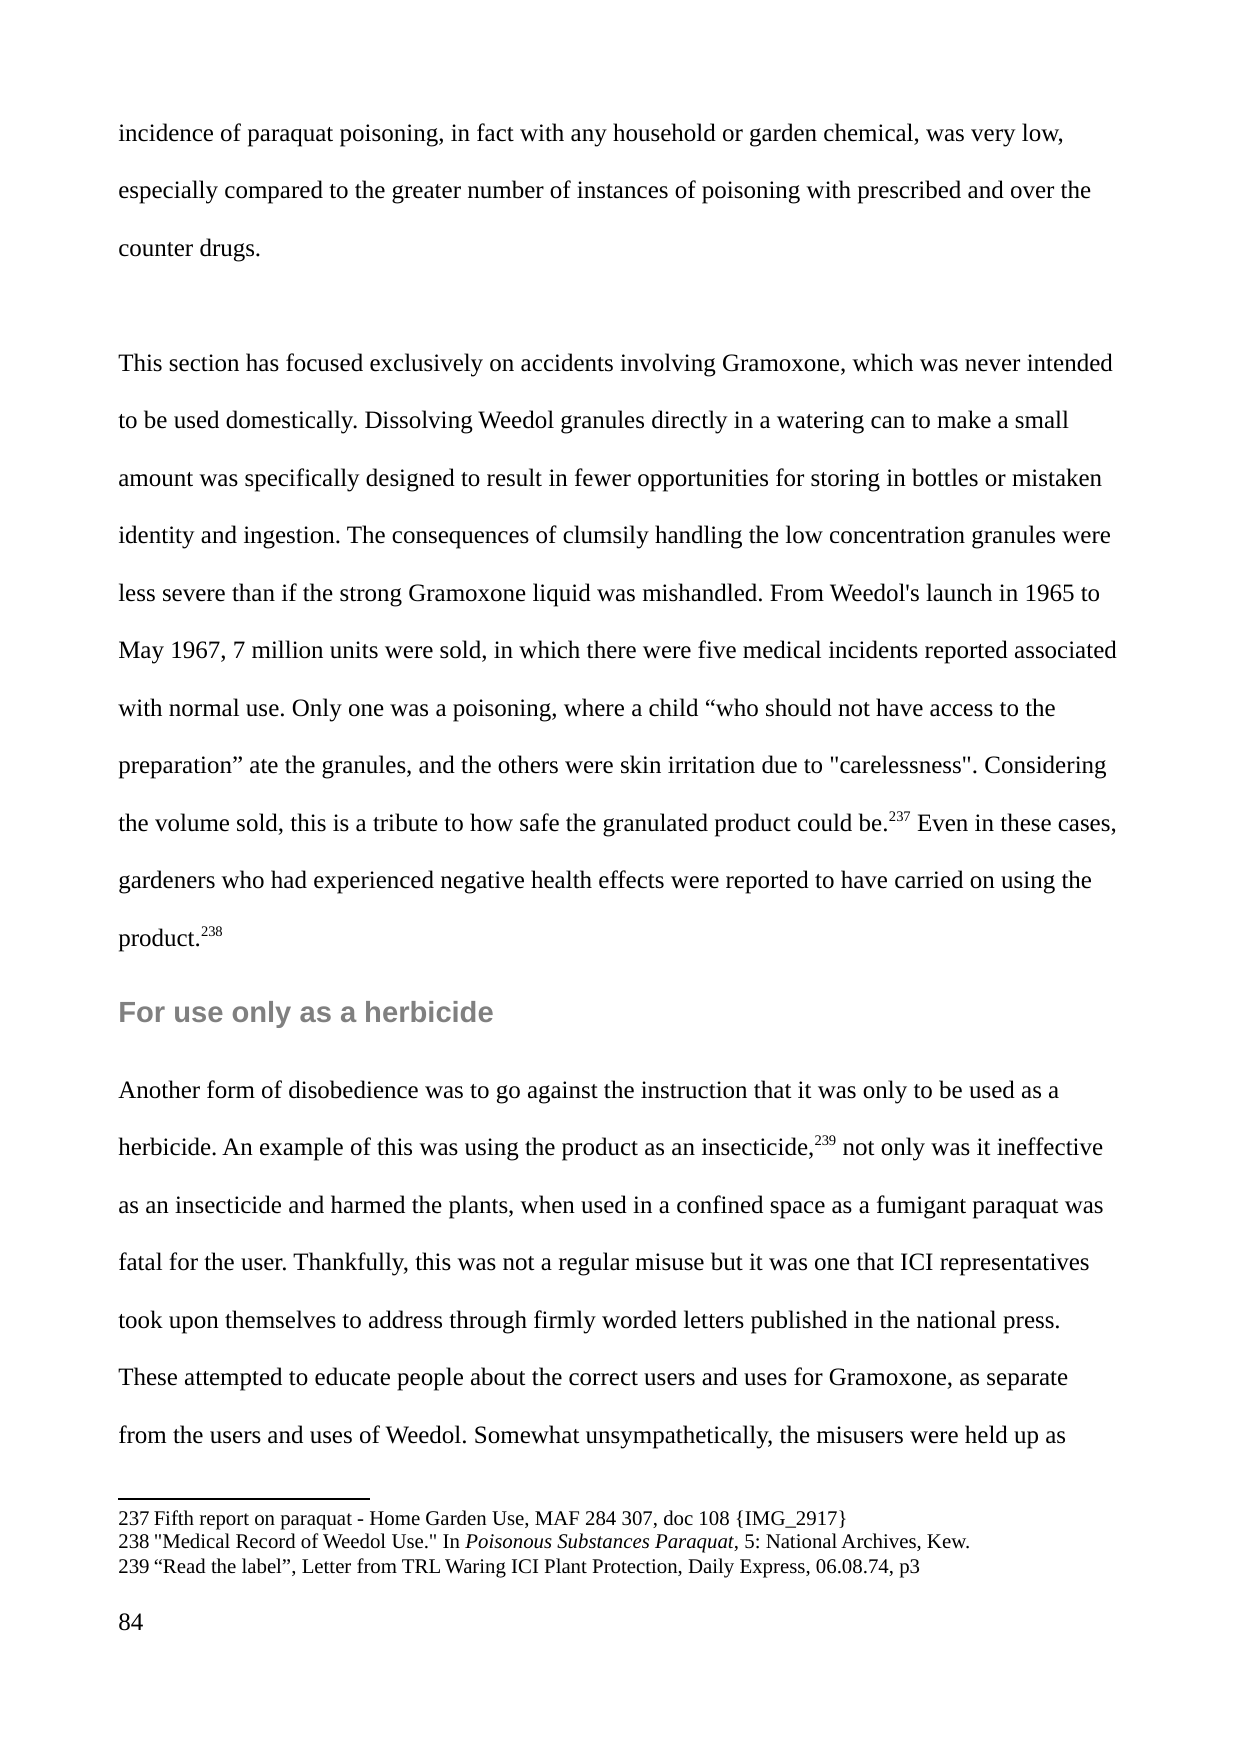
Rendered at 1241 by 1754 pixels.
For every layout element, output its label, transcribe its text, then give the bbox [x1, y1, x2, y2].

text Another form of disobedience was to go against the instruction that it was only to be used as a herbicide. An example of this was using the product as an insecticide, not only was it ineffective as an insecticide and harmed the plants, when used in a confined space as a fumigant paraquat was fatal for the user. Thankfully, this was not a regular misuse but it was one that ICI representatives took upon themselves to address through firmly worded letters published in the national press. These attempted to educate people about the correct users and uses for Gramoxone, as separate from the users and uses of Weedol. Somewhat unsympathetically, the misusers were held up as [118, 1075, 1122, 1448]
subtitle For use only as a herbicide [118, 995, 1122, 1029]
text "Medical Record of Weedol Use." In Poisonous Substances Paraquat, 5: National Archives, Kew. [118, 1529, 1122, 1553]
text Fifth report on paraquat - Home Garden Use, MAF 284 307, doc 108 {IMG_2917} [118, 1505, 1122, 1529]
text “Read the label”, Letter from TRL Waring ICI Plant Protection, Daily Express, 06.08.74, p3 [118, 1553, 1122, 1578]
text This section has focused exclusively on accidents involving Gramoxone, which was never intended to be used domestically. Dissolving Weedol granules directly in a watering can to make a small amount was specifically designed to result in fewer opportunities for storing in bottles or mistaken identity and ingestion. The consequences of clumsily handling the low concentration granules were less severe than if the strong Gramoxone liquid was mishandled. From Weedol's launch in 1965 to May 1967, 7 million units were sold, in which there were five medical incidents reported associated with normal use. Only one was a poisoning, where a child “who should not have access to the preparation” ate the granules, and the others were skin irritation due to "carelessness". Considering the volume sold, this is a tribute to how safe the granulated product could be. Even in these cases, gardeners who had experienced negative health effects were reported to have carried on using the product. [118, 348, 1122, 952]
text incidence of paraquat poisoning, in fact with any household or garden chemical, was very low, especially compared to the greater number of instances of poisoning with prescribed and over the counter drugs. [118, 118, 1122, 262]
